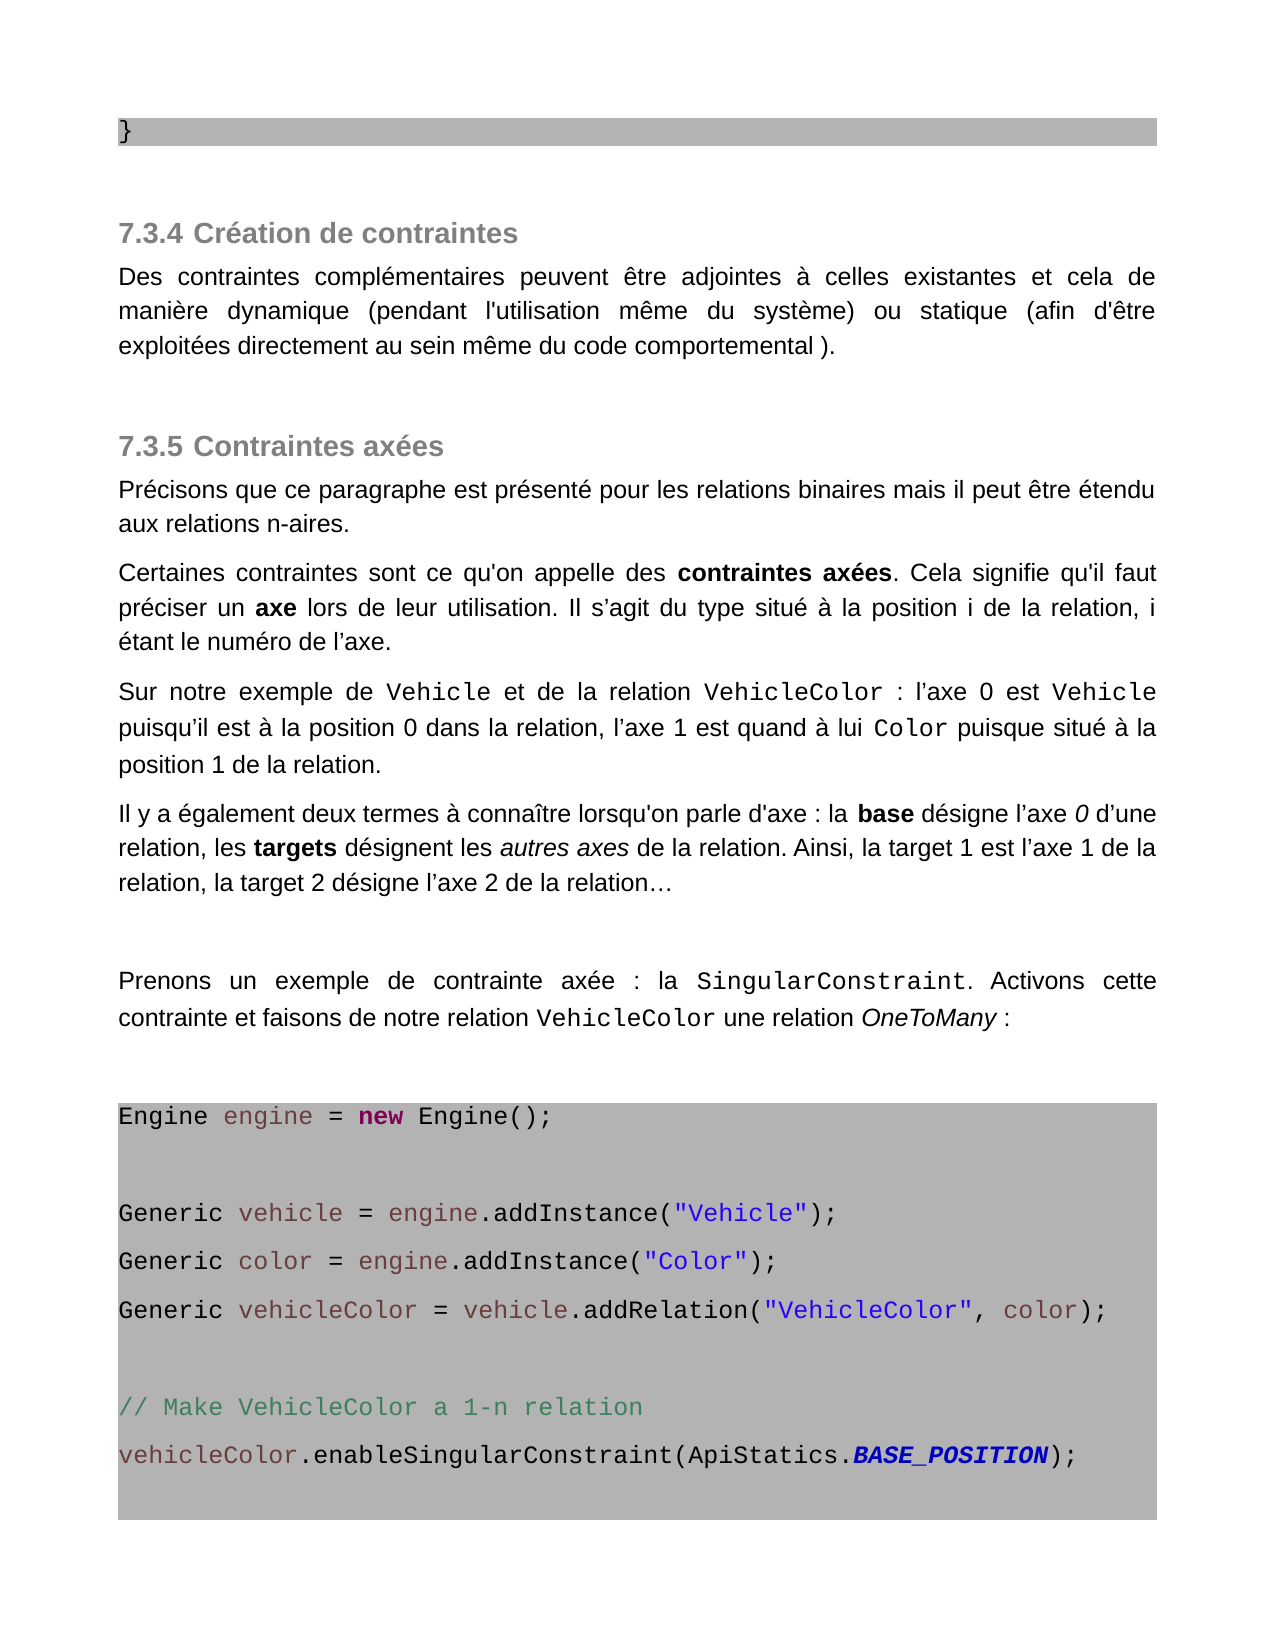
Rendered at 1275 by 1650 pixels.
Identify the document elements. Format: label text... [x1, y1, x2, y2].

text Il y a également deux termes à connaître lorsqu'on parle d'axe : la base désigne l’axe 0 d’une relation, les targets désignent les autres axes de la relation. Ainsi, la target 1 est l’axe 1 de la relation, la target 2 désigne l’axe 2 de la relation… [118, 799, 1157, 897]
text Engine engine = new Engine(); [118, 1103, 1157, 1132]
text Generic vehicleColor = vehicle.addRelation("VehicleColor", color); [118, 1297, 1157, 1326]
subtitle Contraintes axées [118, 429, 1157, 462]
text Generic vehicle = engine.addInstance("Vehicle"); [118, 1200, 1157, 1229]
text Sur notre exemple de Vehicle et de la relation VehicleColor : l’axe 0 est Vehicle puisqu’il est à la position 0 dans la relation, l’axe 1 est quand à lui Color puisque situé à la position 1 de la relation. [118, 676, 1157, 778]
text // Make VehicleColor a 1-n relation [118, 1394, 1157, 1423]
subtitle Création de contraintes [118, 216, 1157, 249]
text Précisons que ce paragraphe est présenté pour les relations binaires mais il peut être étendu aux relations n-aires. [118, 475, 1157, 538]
text vehicleColor.enableSingularConstraint(ApiStatics.BASE_POSITION); [118, 1443, 1157, 1471]
text Des contraintes complémentaires peuvent être adjointes à celles existantes et cela de manière dynamique (pendant l'utilisation même du système) ou statique (afin d'être exploitées directement au sein même du code comportemental ). [118, 262, 1157, 359]
text Certaines contraintes sont ce qu'on appelle des contraintes axées. Cela signifie qu'il faut préciser un axe lors de leur utilisation. Il s’agit du type situé à la position i de la relation, i étant le numéro de l’axe. [118, 558, 1157, 656]
text Generic color = engine.addInstance("Color"); [118, 1249, 1157, 1277]
text } [118, 118, 1157, 146]
text Prenons un exemple de contrainte axée : la SingularConstraint. Activons cette contrainte et faisons de notre relation VehicleColor une relation OneToMany : [118, 966, 1157, 1033]
